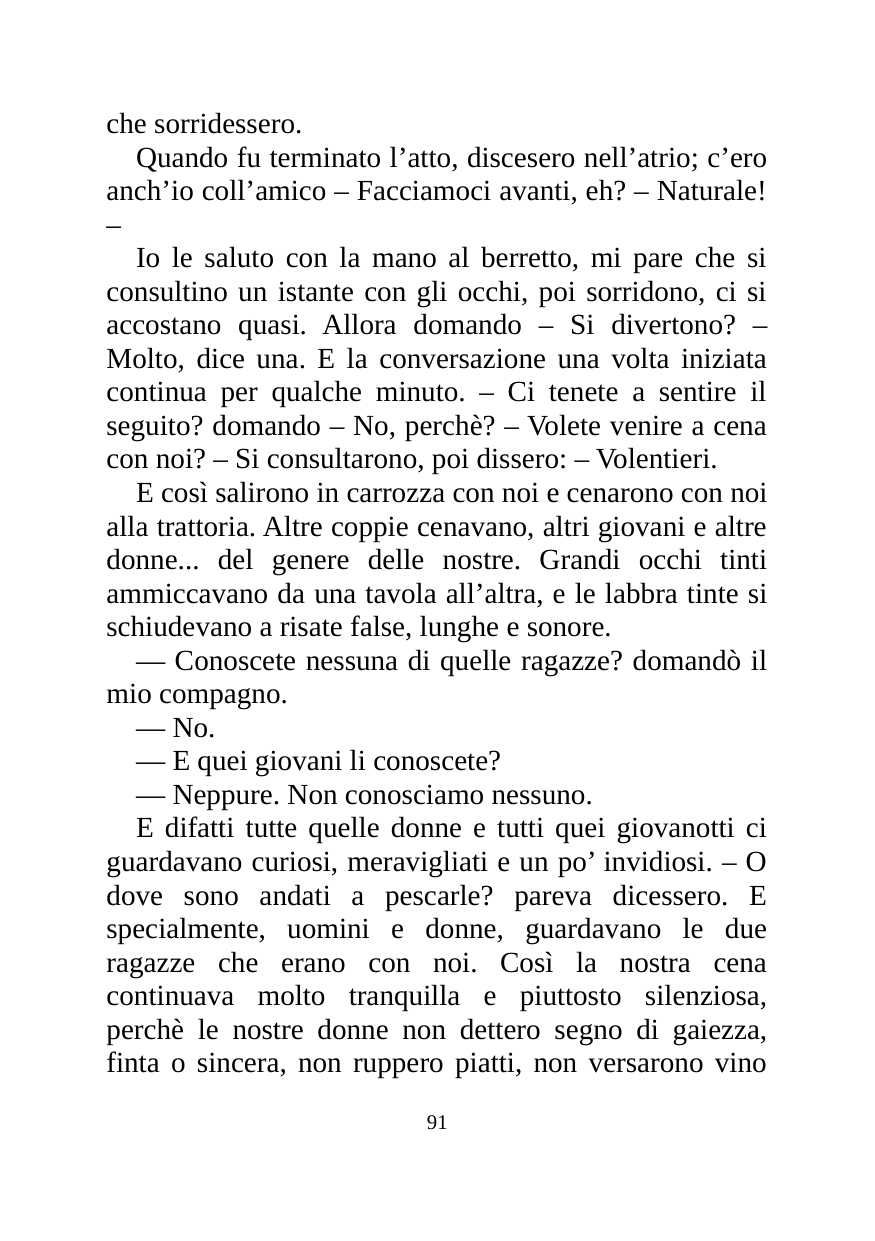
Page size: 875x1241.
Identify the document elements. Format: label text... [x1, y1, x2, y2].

text — Conoscete nessuna di quelle ragazze? domandò il mio compagno. [106, 643, 768, 710]
text che sorridessero. [106, 106, 768, 140]
text — E quei giovani li conoscete? [106, 743, 768, 777]
text Quando fu terminato l’atto, discesero nell’atrio; c’ero anch’io coll’amico – Facciamoci avanti, eh? – Naturale! – [106, 140, 768, 240]
text — Neppure. Non conosciamo nessuno. [106, 777, 768, 811]
text — No. [106, 710, 768, 743]
text E così salirono in carrozza con noi e cenarono con noi alla trattoria. Altre coppie cenavano, altri giovani e altre donne... del genere delle nostre. Grandi occhi tinti ammiccavano da una tavola all’altra, e le labbra tinte si schiudevano a risate false, lunghe e sonore. [106, 475, 768, 643]
text Io le saluto con la mano al berretto, mi pare che si consultino un istante con gli occhi, poi sorridono, ci si accostano quasi. Allora domando – Si divertono? – Molto, dice una. E la conversazione una volta iniziata continua per qualche minuto. – Ci tenete a sentire il seguito? domando – No, perchè? – Volete venire a cena con noi? – Si consultarono, poi dissero: – Volentieri. [106, 240, 768, 475]
text E difatti tutte quelle donne e tutti quei giovanotti ci guardavano curiosi, meravigliati e un po’ invidiosi. – O dove sono andati a pescarle? pareva dicessero. E specialmente, uomini e donne, guardavano le due ragazze che erano con noi. Così la nostra cena continuava molto tranquilla e piuttosto silenziosa, perchè le nostre donne non dettero segno di gaiezza, finta o sincera, non ruppero piatti, non versarono vino [106, 811, 768, 1079]
